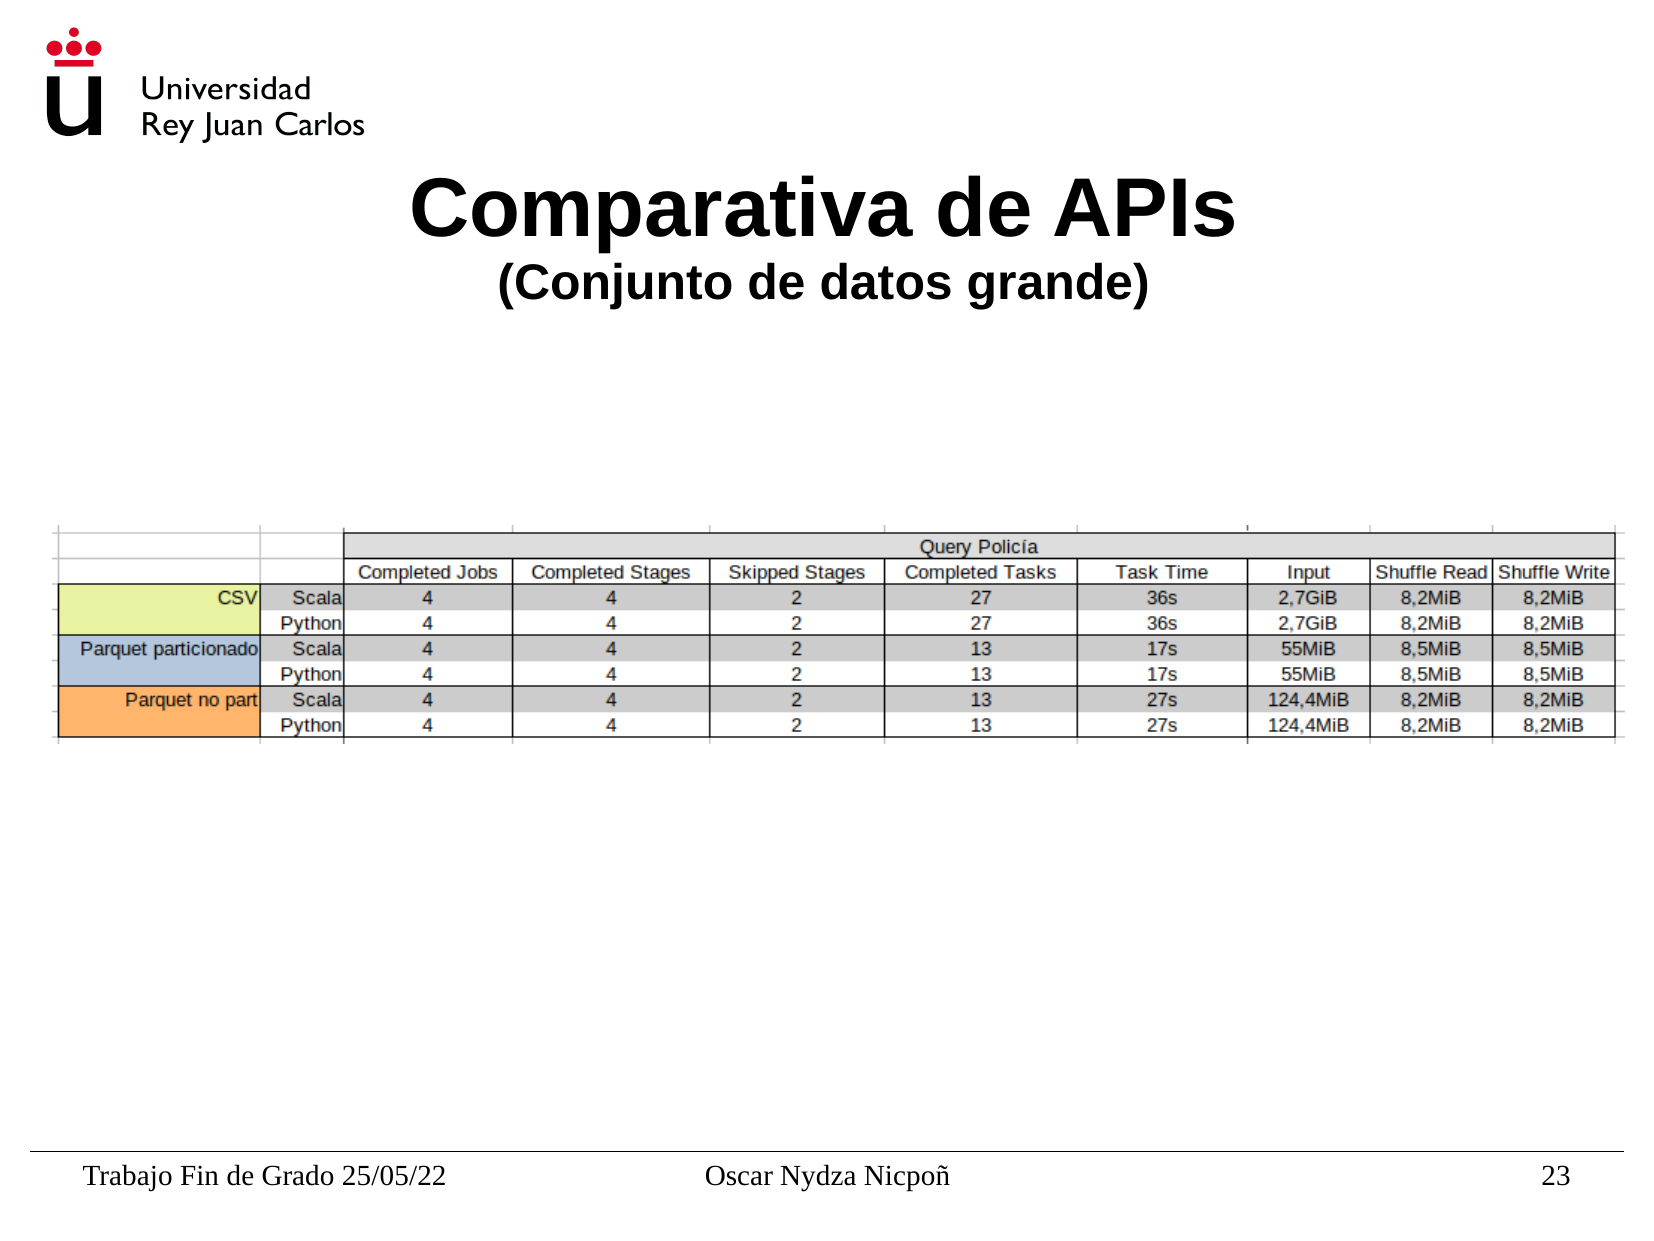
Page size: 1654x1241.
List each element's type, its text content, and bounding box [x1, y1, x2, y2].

picture [52, 525, 1625, 744]
title Comparativa de APIs (Conjunto de datos grande) [147, 132, 1501, 340]
picture [42, 0, 367, 172]
